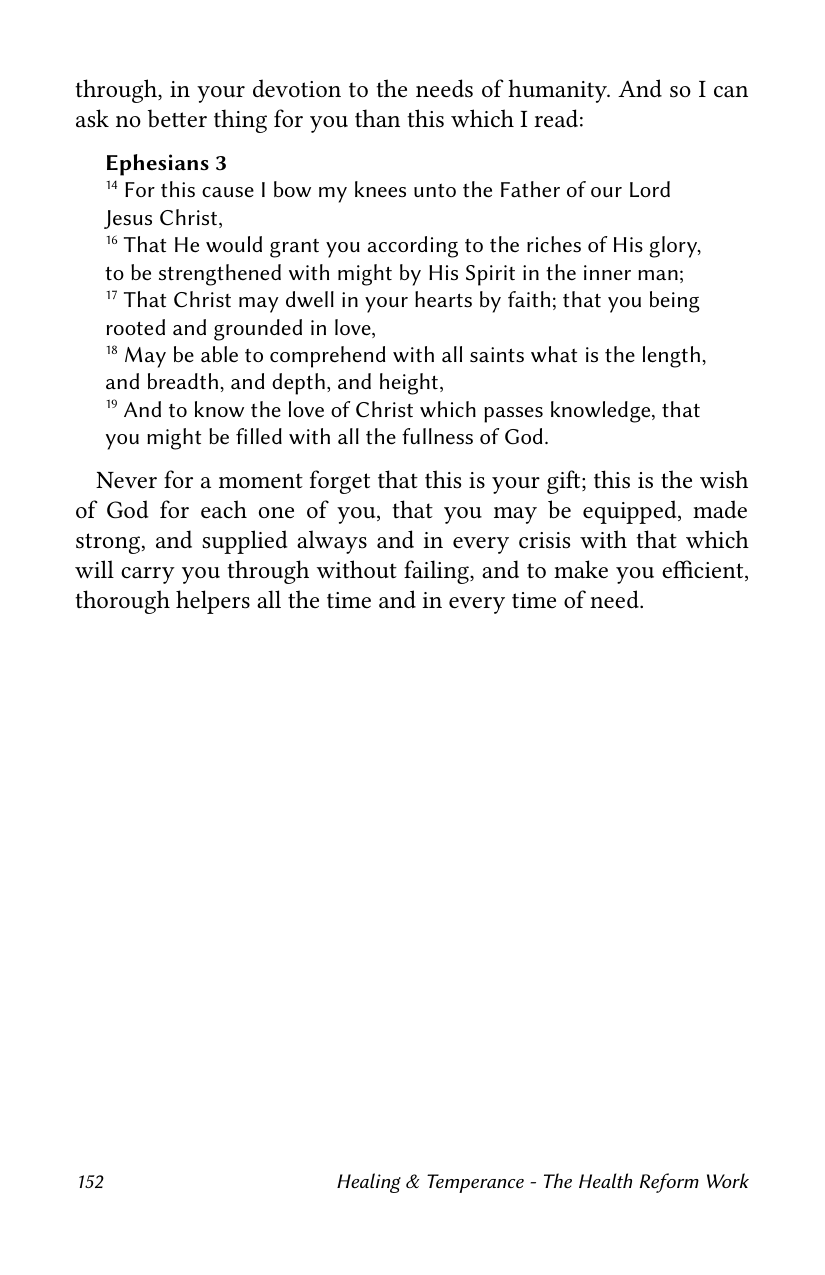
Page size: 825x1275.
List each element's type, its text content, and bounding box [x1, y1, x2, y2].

text Never for a moment forget that this is your gift; this is the wish of God for each one of you, that you may be equipped, made strong, and supplied always and in every crisis with that which will carry you through without failing, and to make you efficient, thorough helpers all the time and in every time of need. [75, 466, 750, 614]
text 16 That He would grant you according to the riches of His glory, to be strengthened with might by His Spirit in the inner man; [105, 232, 720, 286]
text Ephesians 3 [105, 150, 750, 176]
text through, in your devotion to the needs of humanity. And so I can ask no better thing for you than this which I read: [75, 75, 750, 133]
text 18 May be able to comprehend with all saints what is the length, and breadth, and depth, and height, [105, 342, 720, 395]
text 19 And to know the love of Christ which passes knowledge, that you might be filled with all the fullness of God. [105, 397, 720, 450]
text 17 That Christ may dwell in your hearts by faith; that you being rooted and grounded in love, [105, 287, 720, 341]
text 14 For this cause I bow my knees unto the Father of our Lord Jesus Christ, [105, 177, 720, 231]
